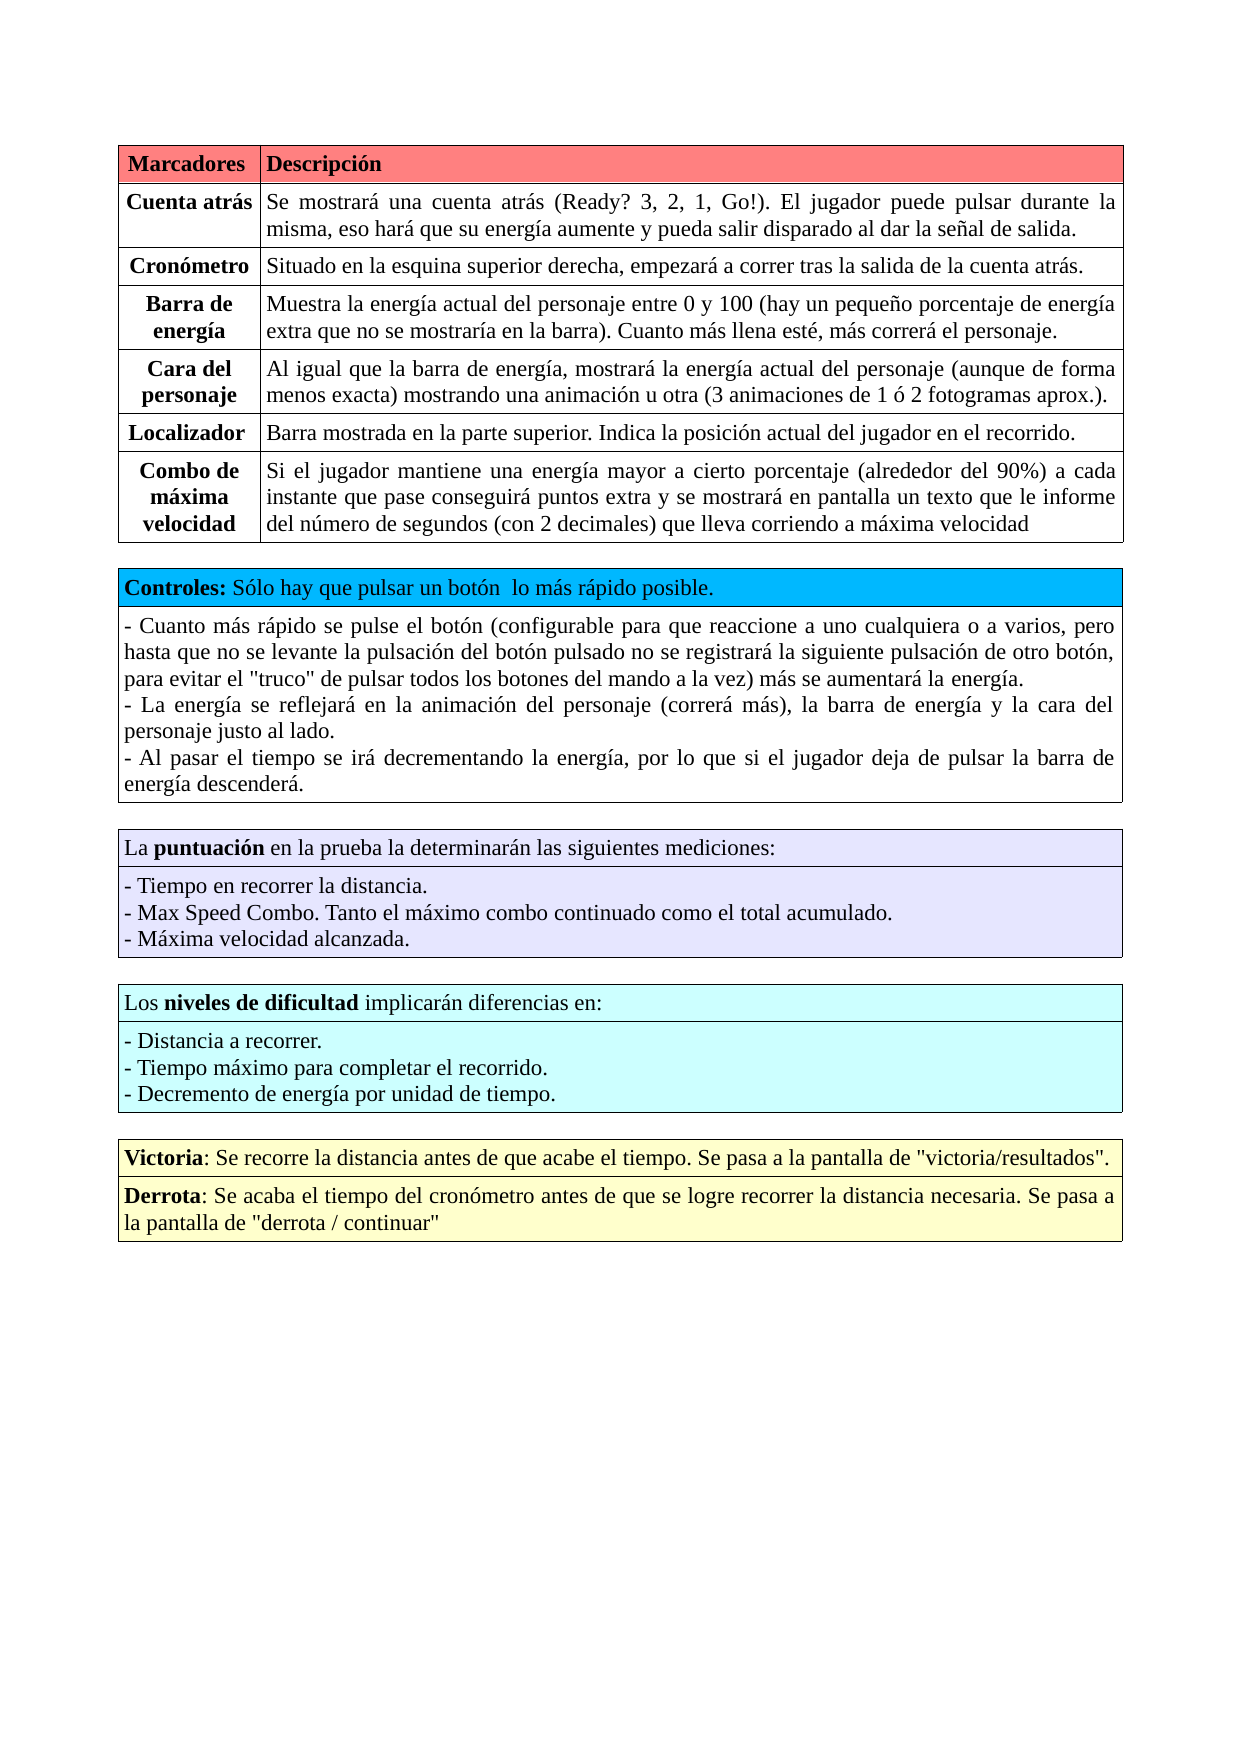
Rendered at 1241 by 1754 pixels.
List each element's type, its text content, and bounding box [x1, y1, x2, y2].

table_cell Situado en la esquina superior derecha, empezará a correr tras la salida de la cuenta atrás. [261, 248, 1123, 284]
table_header Descripción [261, 146, 1123, 182]
table_cell Cara del personaje [119, 350, 260, 413]
table_cell Combo de máxima velocidad [119, 452, 260, 542]
table_cell - Cuanto más rápido se pulse el botón (configurable para que reaccione a uno cualquiera o a varios, pero hasta que no se levante la pulsación del botón pulsado no se registrará la siguiente pulsación de otro botón, para evitar el "truco" de pulsar todos los botones del mando a la vez) más se aumentará la energía. - La energía se reflejará en la animación del personaje (correrá más), la barra de energía y la cara del personaje justo al lado. - Al pasar el tiempo se irá decrementando la energía, por lo que si el jugador deja de pulsar la barra de energía descenderá. [119, 607, 1122, 802]
table_cell Barra de energía [119, 286, 260, 349]
table_cell Cronómetro [119, 248, 260, 284]
table_header Victoria: Se recorre la distancia antes de que acabe el tiempo. Se pasa a la pantalla de "victoria/resultados". [119, 1140, 1122, 1176]
table_header Marcadores [119, 146, 260, 182]
table_cell - Distancia a recorrer. - Tiempo máximo para completar el recorrido. - Decremento de energía por unidad de tiempo. [119, 1022, 1122, 1112]
table_cell Localizador [119, 414, 260, 451]
table_cell - Tiempo en recorrer la distancia. - Max Speed Combo. Tanto el máximo combo continuado como el total acumulado. - Máxima velocidad alcanzada. [119, 867, 1122, 957]
table_cell Derrota: Se acaba el tiempo del cronómetro antes de que se logre recorrer la distancia necesaria. Se pasa a la pantalla de "derrota / continuar" [119, 1177, 1122, 1241]
table_header La puntuación en la prueba la determinarán las siguientes mediciones: [119, 830, 1122, 866]
table_cell Se mostrará una cuenta atrás (Ready? 3, 2, 1, Go!). El jugador puede pulsar durante la misma, eso hará que su energía aumente y pueda salir disparado al dar la señal de salida. [261, 184, 1123, 247]
table_cell Cuenta atrás [119, 184, 260, 247]
table_header Los niveles de dificultad implicarán diferencias en: [119, 985, 1122, 1021]
table_cell Barra mostrada en la parte superior. Indica la posición actual del jugador en el recorrido. [261, 414, 1123, 451]
table_cell Al igual que la barra de energía, mostrará la energía actual del personaje (aunque de forma menos exacta) mostrando una animación u otra (3 animaciones de 1 ó 2 fotogramas aprox.). [261, 350, 1123, 413]
table_header Controles: Sólo hay que pulsar un botón lo más rápido posible. [119, 569, 1122, 606]
table_cell Si el jugador mantiene una energía mayor a cierto porcentaje (alrededor del 90%) a cada instante que pase conseguirá puntos extra y se mostrará en pantalla un texto que le informe del número de segundos (con 2 decimales) que lleva corriendo a máxima velocidad [261, 452, 1123, 542]
table_cell Muestra la energía actual del personaje entre 0 y 100 (hay un pequeño porcentaje de energía extra que no se mostraría en la barra). Cuanto más llena esté, más correrá el personaje. [261, 286, 1123, 349]
